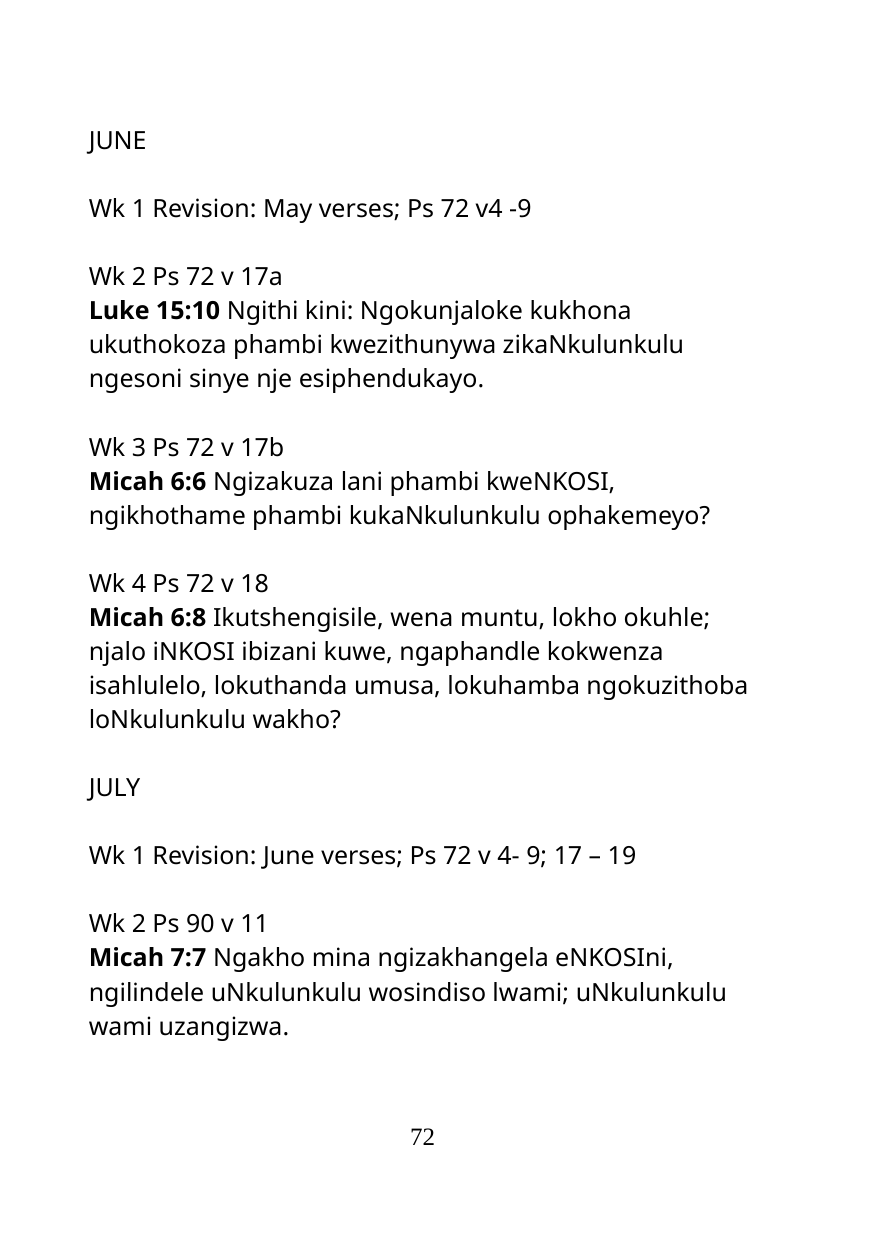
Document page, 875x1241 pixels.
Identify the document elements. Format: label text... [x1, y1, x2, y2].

text Micah 7:7 Ngakho mina ngizakhangela eNKOSIni, ngilindele uNkulunkulu wosindiso lwami; uNkulunkulu wami uzangizwa. [88, 940, 756, 1042]
text Wk 4 Ps 72 v 18 [88, 565, 756, 599]
text JUNE [88, 123, 756, 157]
text Wk 2 Ps 72 v 17a [88, 259, 756, 293]
text Wk 2 Ps 90 v 11 [88, 906, 756, 940]
text Micah 6:6 Ngizakuza lani phambi kweNKOSI, ngikhothame phambi kukaNkulunkulu ophakemeyo? [88, 463, 756, 531]
text JULY [88, 770, 756, 804]
text Wk 1 Revision: June verses; Ps 72 v 4- 9; 17 – 19 [88, 838, 756, 872]
text Luke 15:10 Ngithi kini: Ngokunjaloke kukhona ukuthokoza phambi kwezithunywa zikaNkulunkulu ngesoni sinye nje esiphendukayo. [88, 293, 756, 395]
text Wk 1 Revision: May verses; Ps 72 v4 -9 [88, 191, 756, 225]
text Wk 3 Ps 72 v 17b [88, 429, 756, 463]
text Micah 6:8 Ikutshengisile, wena muntu, lokho okuhle; njalo iNKOSI ibizani kuwe, ngaphandle kokwenza isahlulelo, lokuthanda umusa, lokuhamba ngokuzithoba loNkulunkulu wakho? [88, 599, 756, 736]
